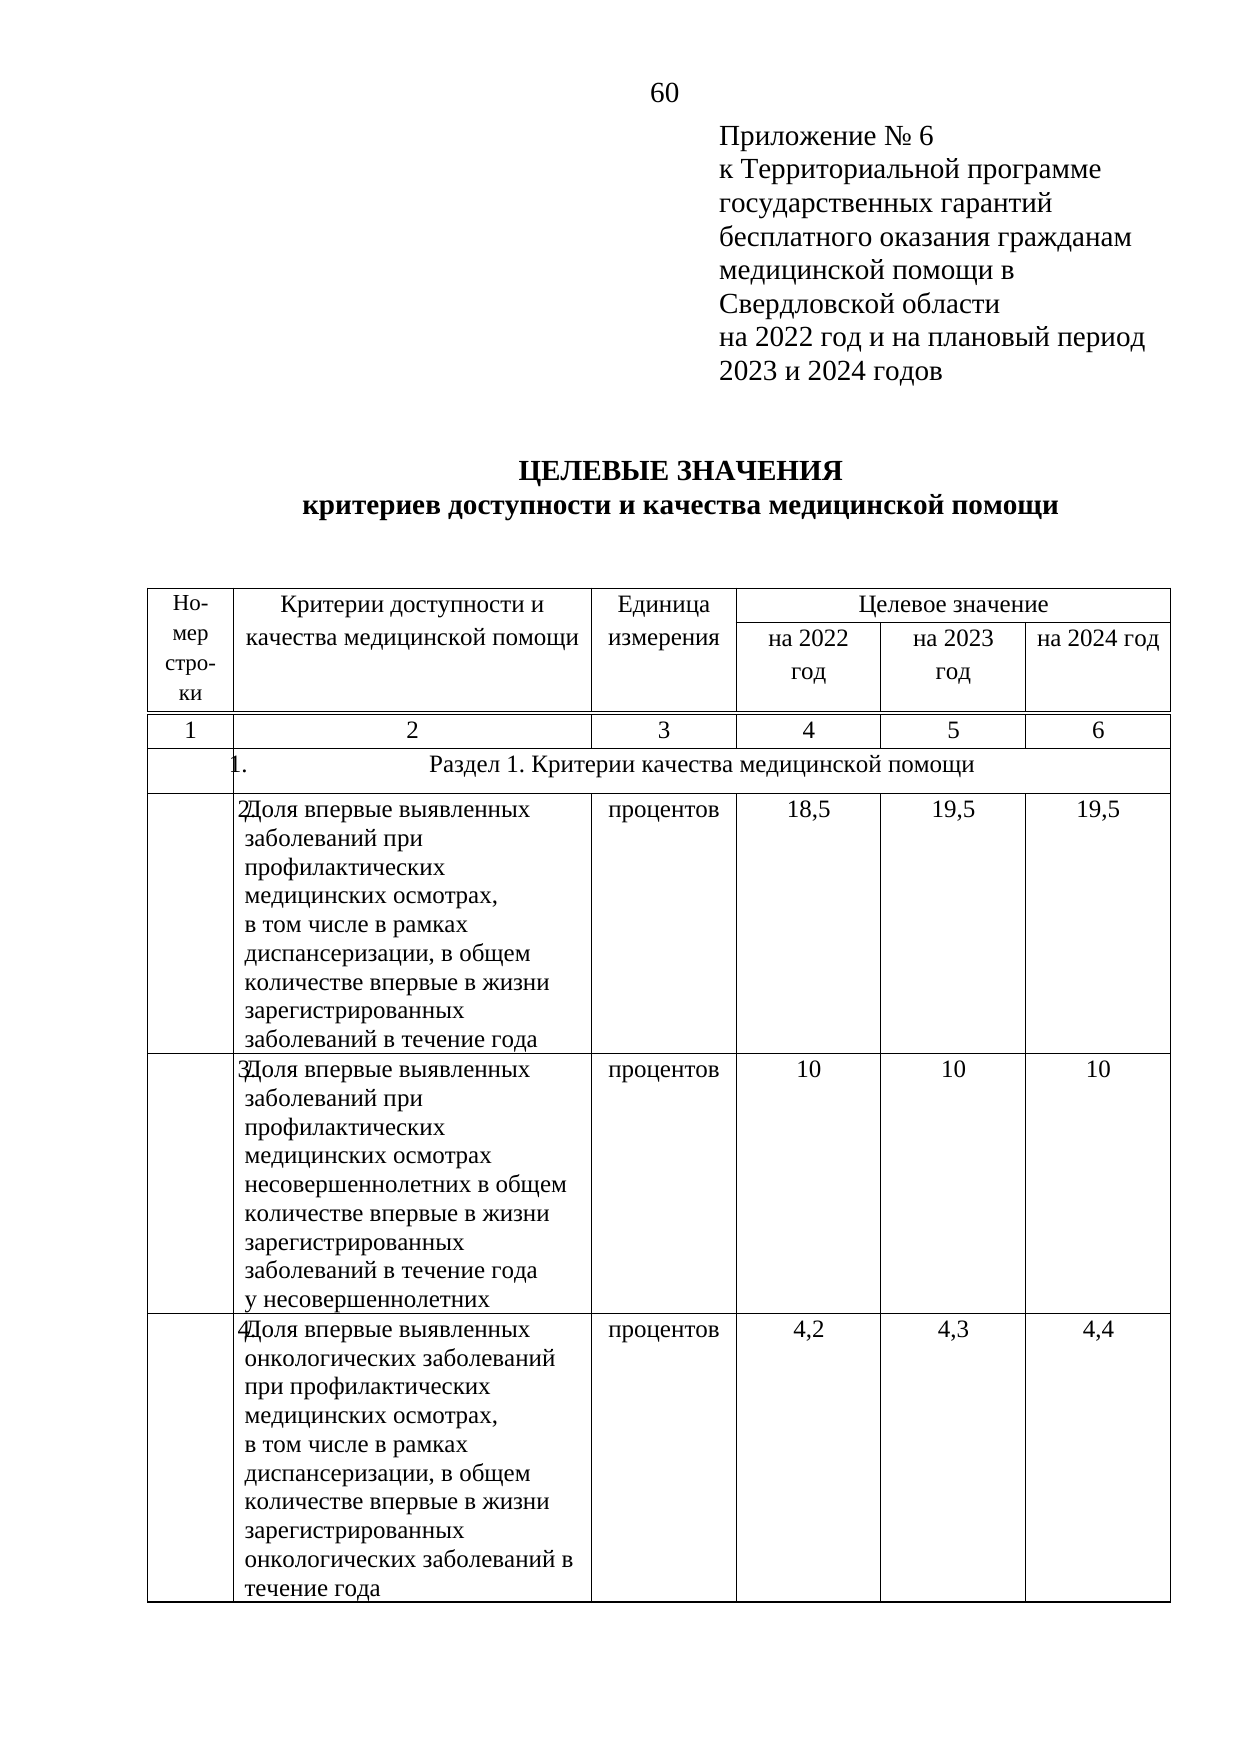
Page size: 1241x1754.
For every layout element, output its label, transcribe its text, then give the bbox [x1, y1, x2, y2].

table_header 4 [737, 715, 880, 748]
table_cell [148, 1054, 233, 1313]
table_header 2 [234, 715, 591, 748]
table_cell 4,3 [881, 1314, 1025, 1601]
table_cell [148, 749, 233, 793]
table_header 6 [1026, 715, 1170, 748]
table_cell 19,5 [1026, 794, 1170, 1053]
table_header Приложение № 6 к Территориальной программе государственных гарантий бесплатного оказания гражданам медицинской помощи в Свердловской области на 2022 год и на плановый период 2023 и 2024 годов [708, 118, 1181, 386]
table_header Единица измерения [592, 589, 736, 711]
table_cell процентов [592, 1054, 736, 1313]
table_header Но-мер стро-ки [148, 589, 233, 711]
table_header 5 [881, 715, 1025, 748]
table_cell [148, 1314, 233, 1601]
table_cell процентов [592, 1314, 736, 1601]
table_header [148, 118, 708, 386]
text ЦЕЛЕВЫЕ ЗНАЧЕНИЯ критериев доступности и качества медицинской помощи [148, 453, 1213, 521]
table_cell Доля впервые выявленных заболеваний при профилактических медицинских осмотрах несовершеннолетних в общем количестве впервые в жизни зарегистрированных заболеваний в течение года у несовершеннолетних [234, 1054, 591, 1313]
table_cell 10 [1026, 1054, 1170, 1313]
table_cell на 2023 год [881, 623, 1025, 711]
table_cell процентов [592, 794, 736, 1053]
table_cell Доля впервые выявленных заболеваний при профилактических медицинских осмотрах, в том числе в рамках диспансеризации, в общем количестве впервые в жизни зарегистрированных заболеваний в течение года [234, 794, 591, 1053]
table_header Критерии доступности и качества медицинской помощи [234, 589, 591, 711]
table_cell 10 [881, 1054, 1025, 1313]
table_header 3 [592, 715, 736, 748]
table_cell Доля впервые выявленных онкологических заболеваний при профилактических медицинских осмотрах, в том числе в рамках диспансеризации, в общем количестве впервые в жизни зарегистрированных онкологических заболеваний в течение года [234, 1314, 591, 1601]
table_cell на 2022 год [737, 623, 880, 711]
table_cell на 2024 год [1026, 623, 1170, 711]
table_header 1 [148, 715, 233, 748]
table_cell 18,5 [737, 794, 880, 1053]
table_cell [148, 794, 233, 1053]
table_cell 4,4 [1026, 1314, 1170, 1601]
table_cell 10 [737, 1054, 880, 1313]
table_cell Раздел 1. Критерии качества медицинской помощи [234, 749, 1170, 793]
table_cell 4,2 [737, 1314, 880, 1601]
table_cell 19,5 [881, 794, 1025, 1053]
table_header Целевое значение [737, 589, 1170, 622]
